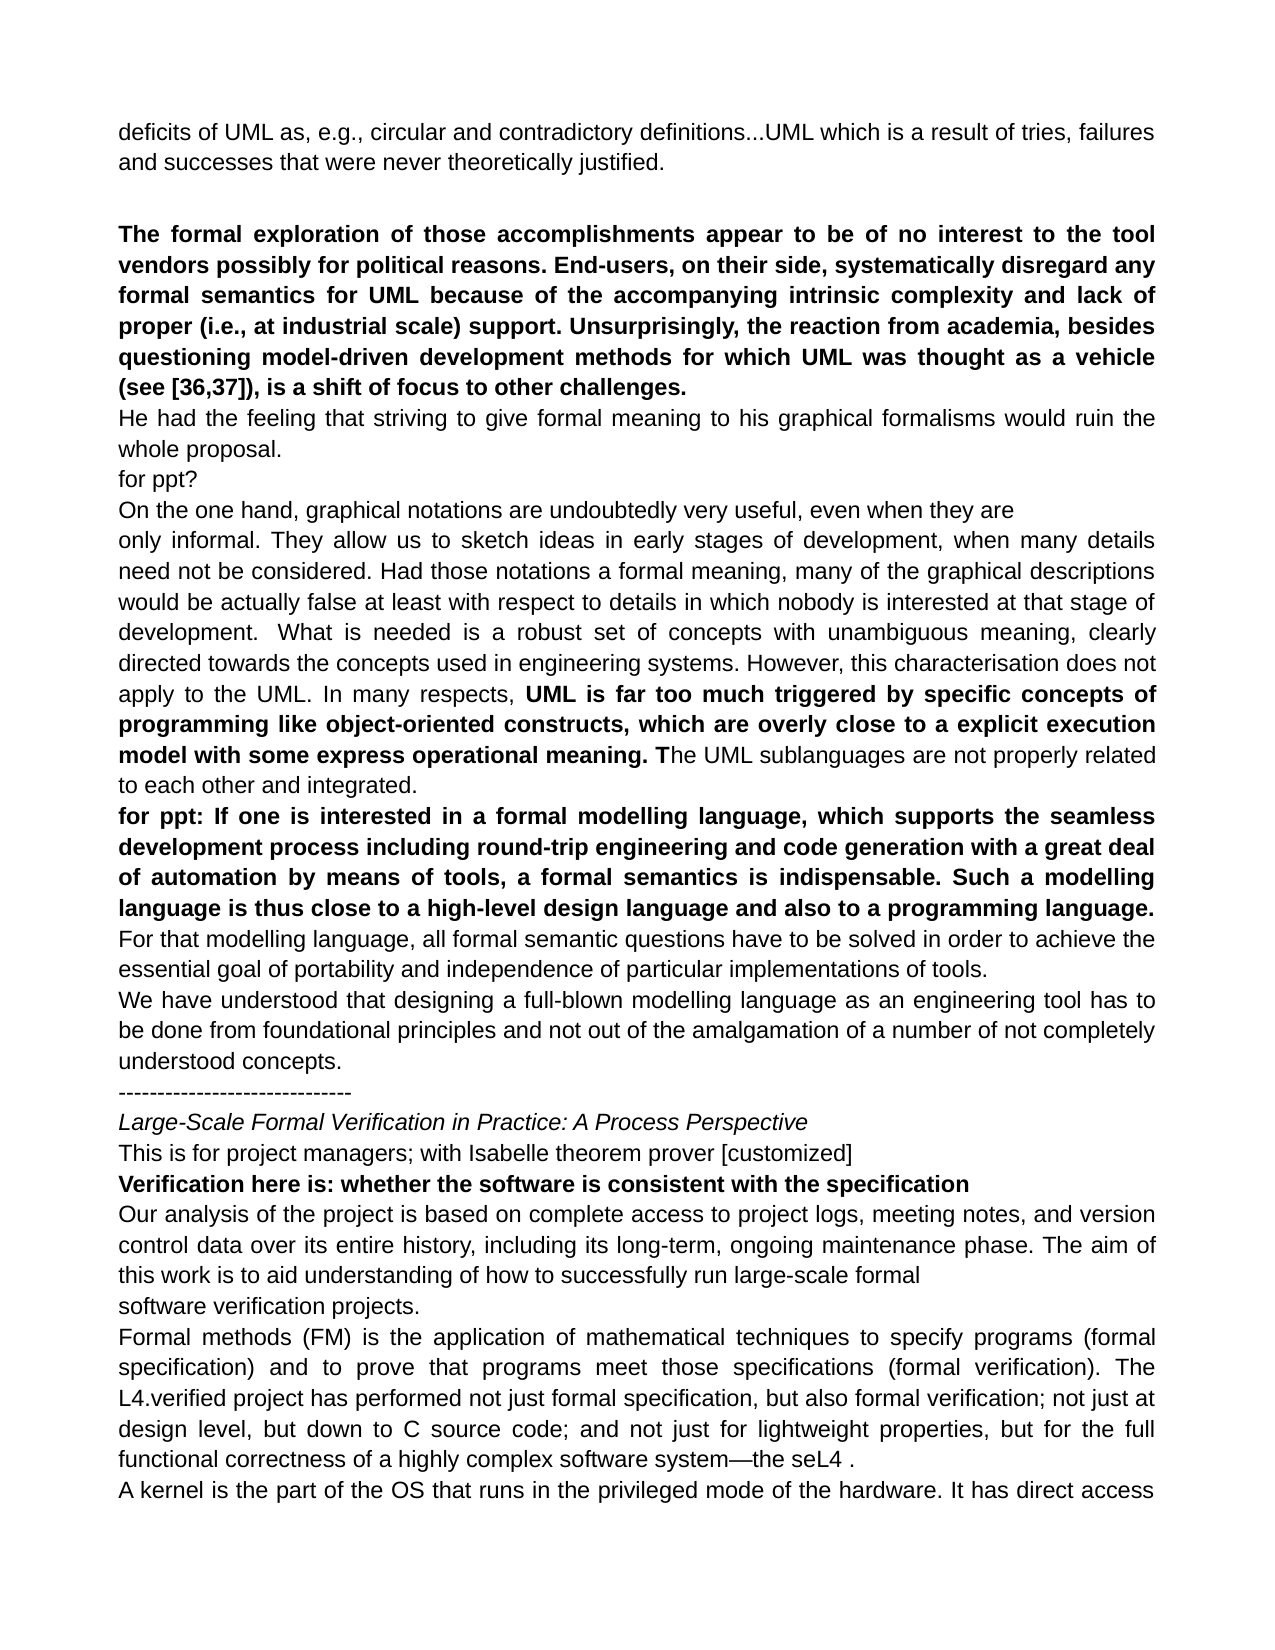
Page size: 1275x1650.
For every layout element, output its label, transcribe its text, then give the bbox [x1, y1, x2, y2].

text for ppt? [118, 466, 1157, 492]
text for ppt: If one is interested in a formal modelling language, which supports the seamless development process including round-trip engineering and code generation with a great deal of automation by means of tools, a formal semantics is indispensable. Such a modelling language is thus close to a high-level design language and also to a programming language. For that modelling language, all formal semantic questions have to be solved in order to achieve the essential goal of portability and independence of particular implementations of tools. [118, 802, 1157, 982]
text We have understood that designing a full-blown modelling language as an engineering tool has to be done from foundational principles and not out of the amalgamation of a number of not completely understood concepts. [118, 986, 1157, 1074]
text A kernel is the part of the OS that runs in the privileged mode of the hardware. It has direct access [118, 1476, 1157, 1503]
text This is for project managers; with Isabelle theorem prover [customized] [118, 1139, 1157, 1166]
text only informal. They allow us to sketch ideas in early stages of development, when many details need not be considered. Had those notations a formal meaning, many of the graphical descriptions would be actually false at least with respect to details in which nobody is interested at that stage of development. What is needed is a robust set of concepts with unambiguous meaning, clearly directed towards the concepts used in engineering systems. However, this characterisation does not apply to the UML. In many respects, UML is far too much triggered by specific concepts of programming like object-oriented constructs, which are overly close to a explicit execution model with some express operational meaning. The UML sublanguages are not properly related to each other and integrated. [118, 527, 1157, 799]
text software verification projects. [118, 1292, 1157, 1319]
text He had the feeling that striving to give formal meaning to his graphical formalisms would ruin the whole proposal. [118, 404, 1157, 462]
text Verification here is: whether the software is consistent with the specification [118, 1170, 1157, 1197]
text Our analysis of the project is based on complete access to project logs, meeting notes, and version control data over its entire history, including its long-term, ongoing maintenance phase. The aim of this work is to aid understanding of how to successfully run large-scale formal [118, 1201, 1157, 1289]
text deficits of UML as, e.g., circular and contradictory definitions...UML which is a result of tries, failures and successes that were never theoretically justified. [118, 118, 1157, 176]
text Large-Scale Formal Verification in Practice: A Process Perspective [118, 1109, 1157, 1136]
text The formal exploration of those accomplishments appear to be of no interest to the tool vendors possibly for political reasons. End-users, on their side, systematically disregard any formal semantics for UML because of the accompanying intrinsic complexity and lack of proper (i.e., at industrial scale) support. Unsurprisingly, the reaction from academia, besides questioning model-driven development methods for which UML was thought as a vehicle (see [36,37]), is a shift of focus to other challenges. [118, 221, 1157, 401]
text On the one hand, graphical notations are undoubtedly very useful, even when they are [118, 496, 1157, 523]
text ------------------------------ [118, 1078, 1157, 1105]
text Formal methods (FM) is the application of mathematical techniques to specify programs (formal specification) and to prove that programs meet those specifications (formal verification). The L4.verified project has performed not just formal specification, but also formal verification; not just at design level, but down to C source code; and not just for lightweight properties, but for the full functional correctness of a highly complex software system—the seL4 . [118, 1323, 1157, 1472]
